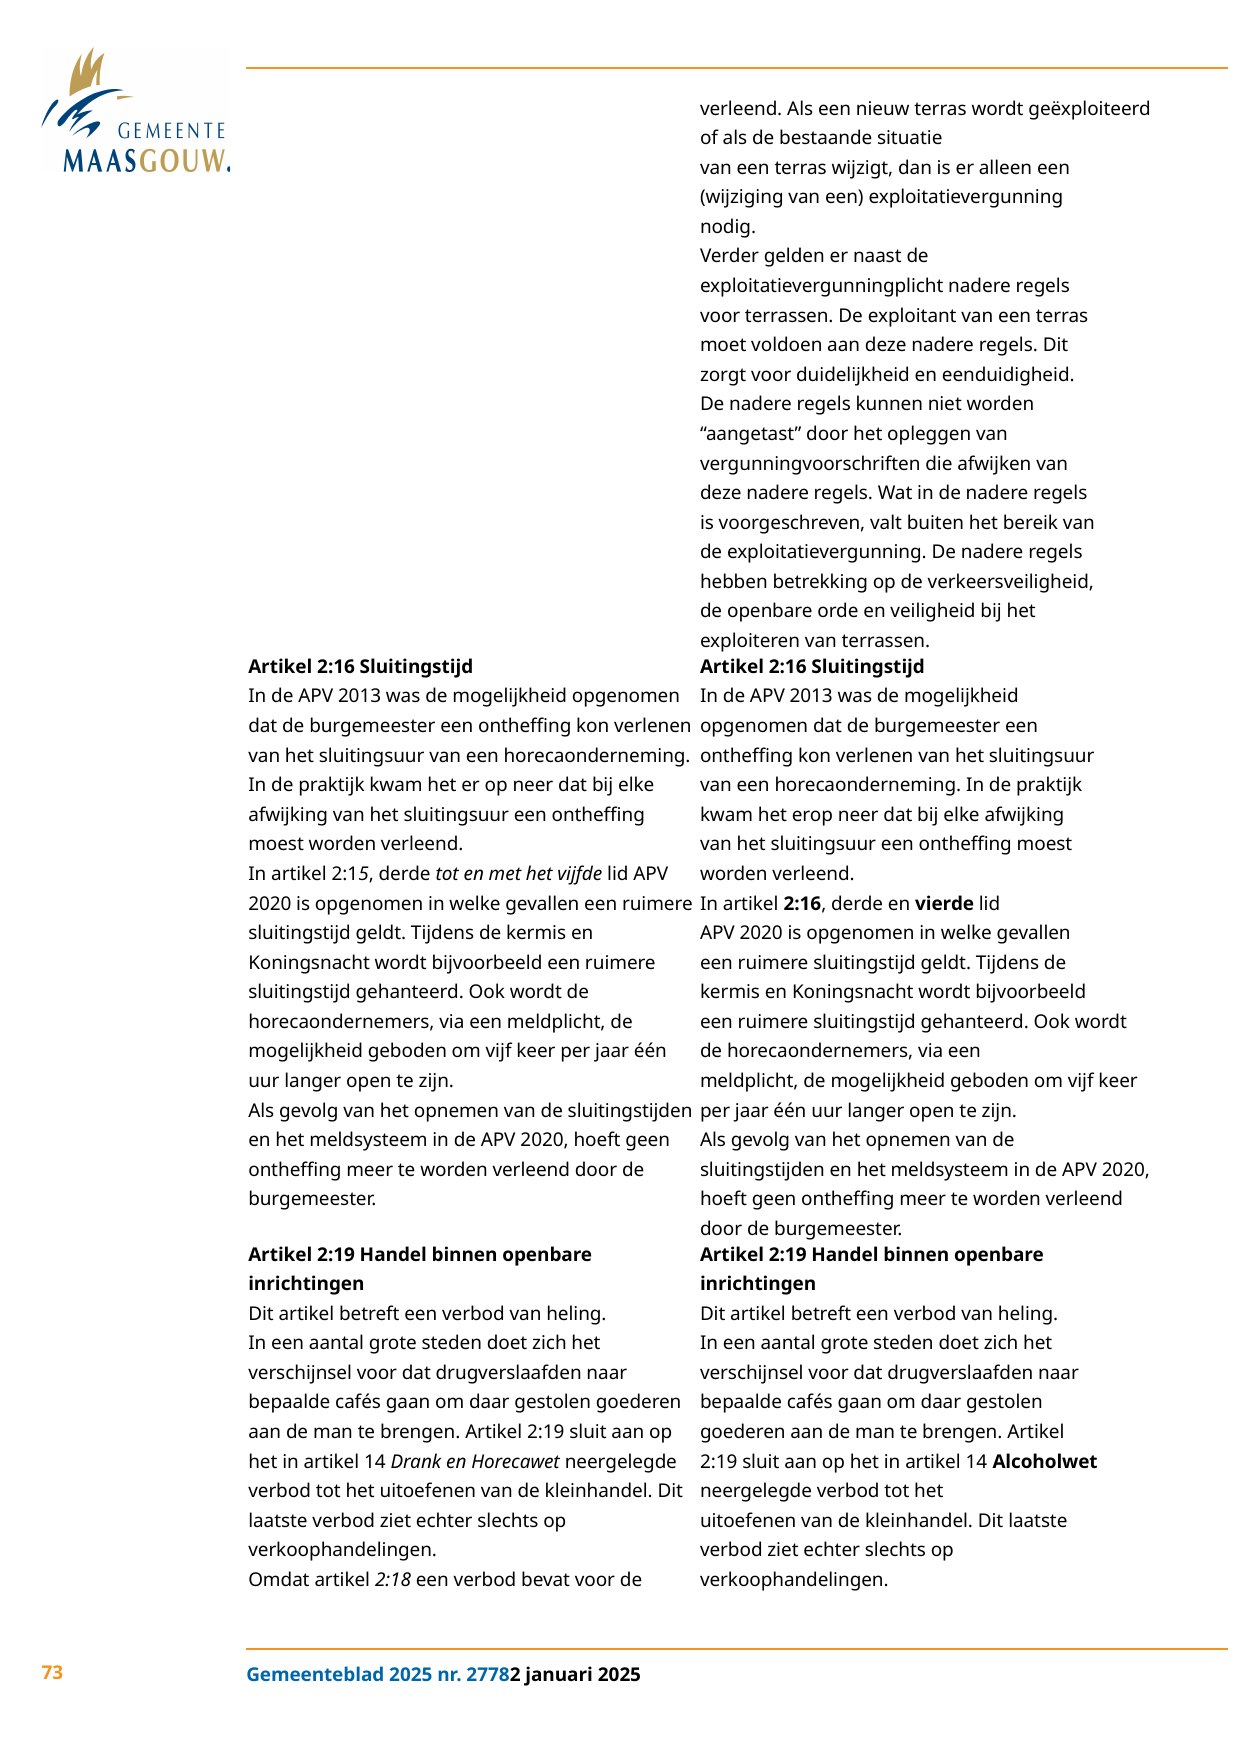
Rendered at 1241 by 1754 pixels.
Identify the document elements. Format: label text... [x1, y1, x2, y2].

table_cell [248, 95, 700, 653]
table_cell Artikel 2:16 Sluitingstijd In de APV 2013 was de mogelijkheid opgenomen dat de burgemeester een ontheffing kon verlenen van het sluitingsuur van een horecaonderneming. In de praktijk kwam het erop neer dat bij elke afwijking van het sluitingsuur een ontheffing moest worden verleend. In artikel 2:16, derde en vierde lid APV 2020 is opgenomen in welke gevallen een ruimere sluitingstijd geldt. Tijdens de kermis en Koningsnacht wordt bijvoorbeeld een ruimere sluitingstijd gehanteerd. Ook wordt de horecaondernemers, via een meldplicht, de mogelijkheid geboden om vijf keer per jaar één uur langer open te zijn. Als gevolg van het opnemen van de sluitingstijden en het meldsysteem in de APV 2020, hoeft geen ontheffing meer te worden verleend door de burgemeester. [700, 653, 1152, 1241]
table_cell Artikel 2:19 Handel binnen openbare inrichtingen Dit artikel betreft een verbod van heling. In een aantal grote steden doet zich het verschijnsel voor dat drugverslaafden naar bepaalde cafés gaan om daar gestolen goederen aan de man te brengen. Artikel 2:19 sluit aan op het in artikel 14 Alcoholwet neergelegde verbod tot het uitoefenen van de kleinhandel. Dit laatste verbod ziet echter slechts op verkoophandelingen. [700, 1241, 1152, 1592]
picture [41, 47, 231, 172]
table_cell Artikel 2:16 Sluitingstijd In de APV 2013 was de mogelijkheid opgenomen dat de burgemeester een ontheffing kon verlenen van het sluitingsuur van een horecaonderneming. In de praktijk kwam het er op neer dat bij elke afwijking van het sluitingsuur een ontheffing moest worden verleend. In artikel 2:15, derde tot en met het vijfde lid APV 2020 is opgenomen in welke gevallen een ruimere sluitingstijd geldt. Tijdens de kermis en Koningsnacht wordt bijvoorbeeld een ruimere sluitingstijd gehanteerd. Ook wordt de horecaondernemers, via een meldplicht, de mogelijkheid geboden om vijf keer per jaar één uur langer open te zijn. Als gevolg van het opnemen van de sluitingstijden en het meldsysteem in de APV 2020, hoeft geen ontheffing meer te worden verleend door de burgemeester. [248, 653, 700, 1241]
table_cell Artikel 2:19 Handel binnen openbare inrichtingen Dit artikel betreft een verbod van heling. In een aantal grote steden doet zich het verschijnsel voor dat drugverslaafden naar bepaalde cafés gaan om daar gestolen goederen aan de man te brengen. Artikel 2:19 sluit aan op het in artikel 14 Drank en Horecawet neergelegde verbod tot het uitoefenen van de kleinhandel. Dit laatste verbod ziet echter slechts op verkoophandelingen. Omdat artikel 2:18 een verbod bevat voor de [248, 1241, 700, 1592]
table_cell verleend. Als een nieuw terras wordt geëxploiteerd of als de bestaande situatie van een terras wijzigt, dan is er alleen een (wijziging van een) exploitatievergunning nodig. Verder gelden er naast de exploitatievergunningplicht nadere regels voor terrassen. De exploitant van een terras moet voldoen aan deze nadere regels. Dit zorgt voor duidelijkheid en eenduidigheid. De nadere regels kunnen niet worden “aangetast” door het opleggen van vergunningvoorschriften die afwijken van deze nadere regels. Wat in de nadere regels is voorgeschreven, valt buiten het bereik van de exploitatievergunning. De nadere regels hebben betrekking op de verkeersveiligheid, de openbare orde en veiligheid bij het exploiteren van terrassen. [700, 95, 1152, 653]
